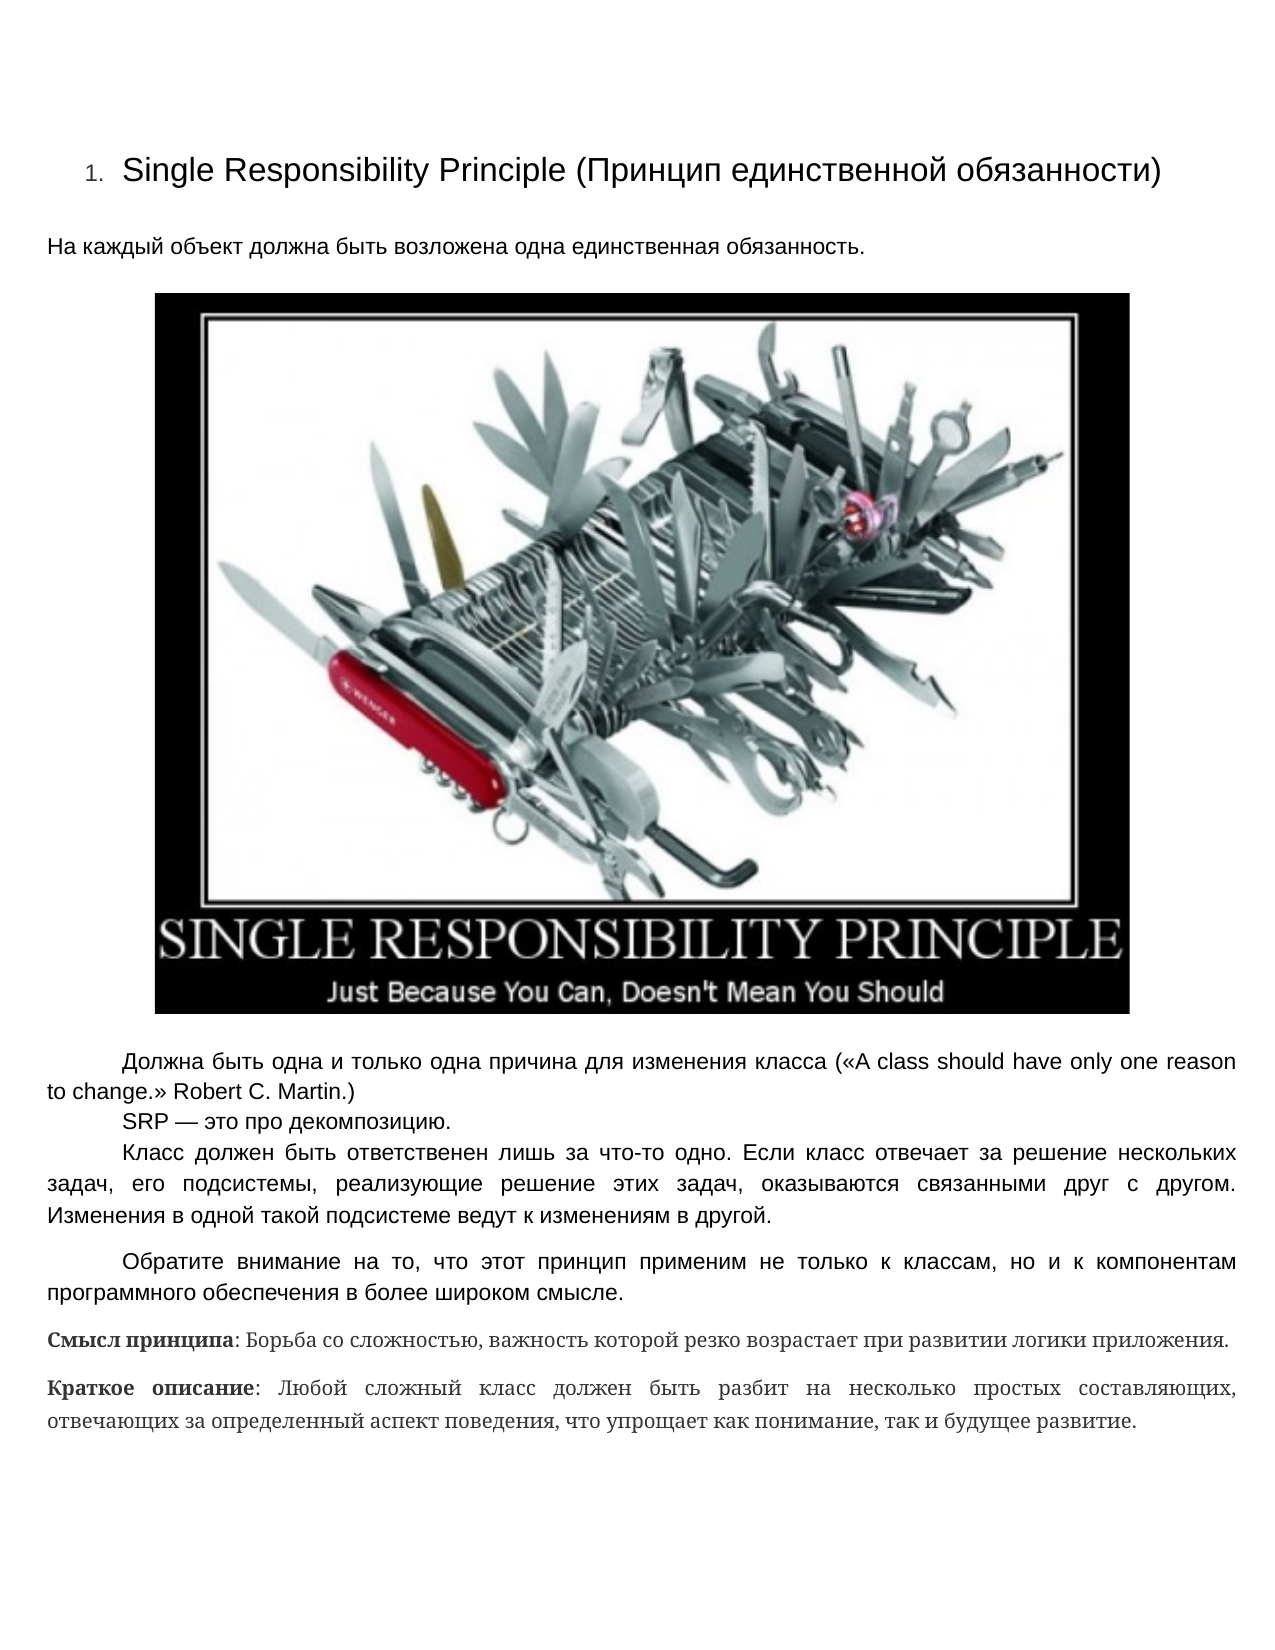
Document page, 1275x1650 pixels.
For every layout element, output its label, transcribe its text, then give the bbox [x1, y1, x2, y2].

text Краткое описание: Любой сложный класс должен быть разбит на несколько простых составляющих, отвечающих за определенный аспект поведения, что упрощает как понимание, так и будущее развитие. [47, 1373, 1237, 1434]
text Класс должен быть ответственен лишь за что-то одно. Если класс отвечает за решение нескольких задач, его подсистемы, реализующие решение этих задач, оказываются связанными друг с другом. Изменения в одной такой подсистеме ведут к изменениям в другой. [47, 1138, 1237, 1228]
text На каждый объект должна быть возложена одна единственная обязанность. [47, 233, 1237, 259]
text Смысл принципа: Борьба со сложностью, важность которой резко возрастает при развитии логики приложения. [47, 1326, 1237, 1353]
text SRP — это про декомпозицию. [47, 1108, 1237, 1135]
subtitle Single Responsibility Principle (Принцип единственной обязанности) [84, 150, 1237, 188]
picture [154, 293, 1130, 1014]
text Обратите внимание на то, что этот принцип применим не только к классам, но и к компонентам программного обеспечения в более широком смысле. [47, 1248, 1237, 1306]
text Должна быть одна и только одна причина для изменения класса («A class should have only one reason to change.» Robert C. Martin.) [47, 1048, 1237, 1104]
